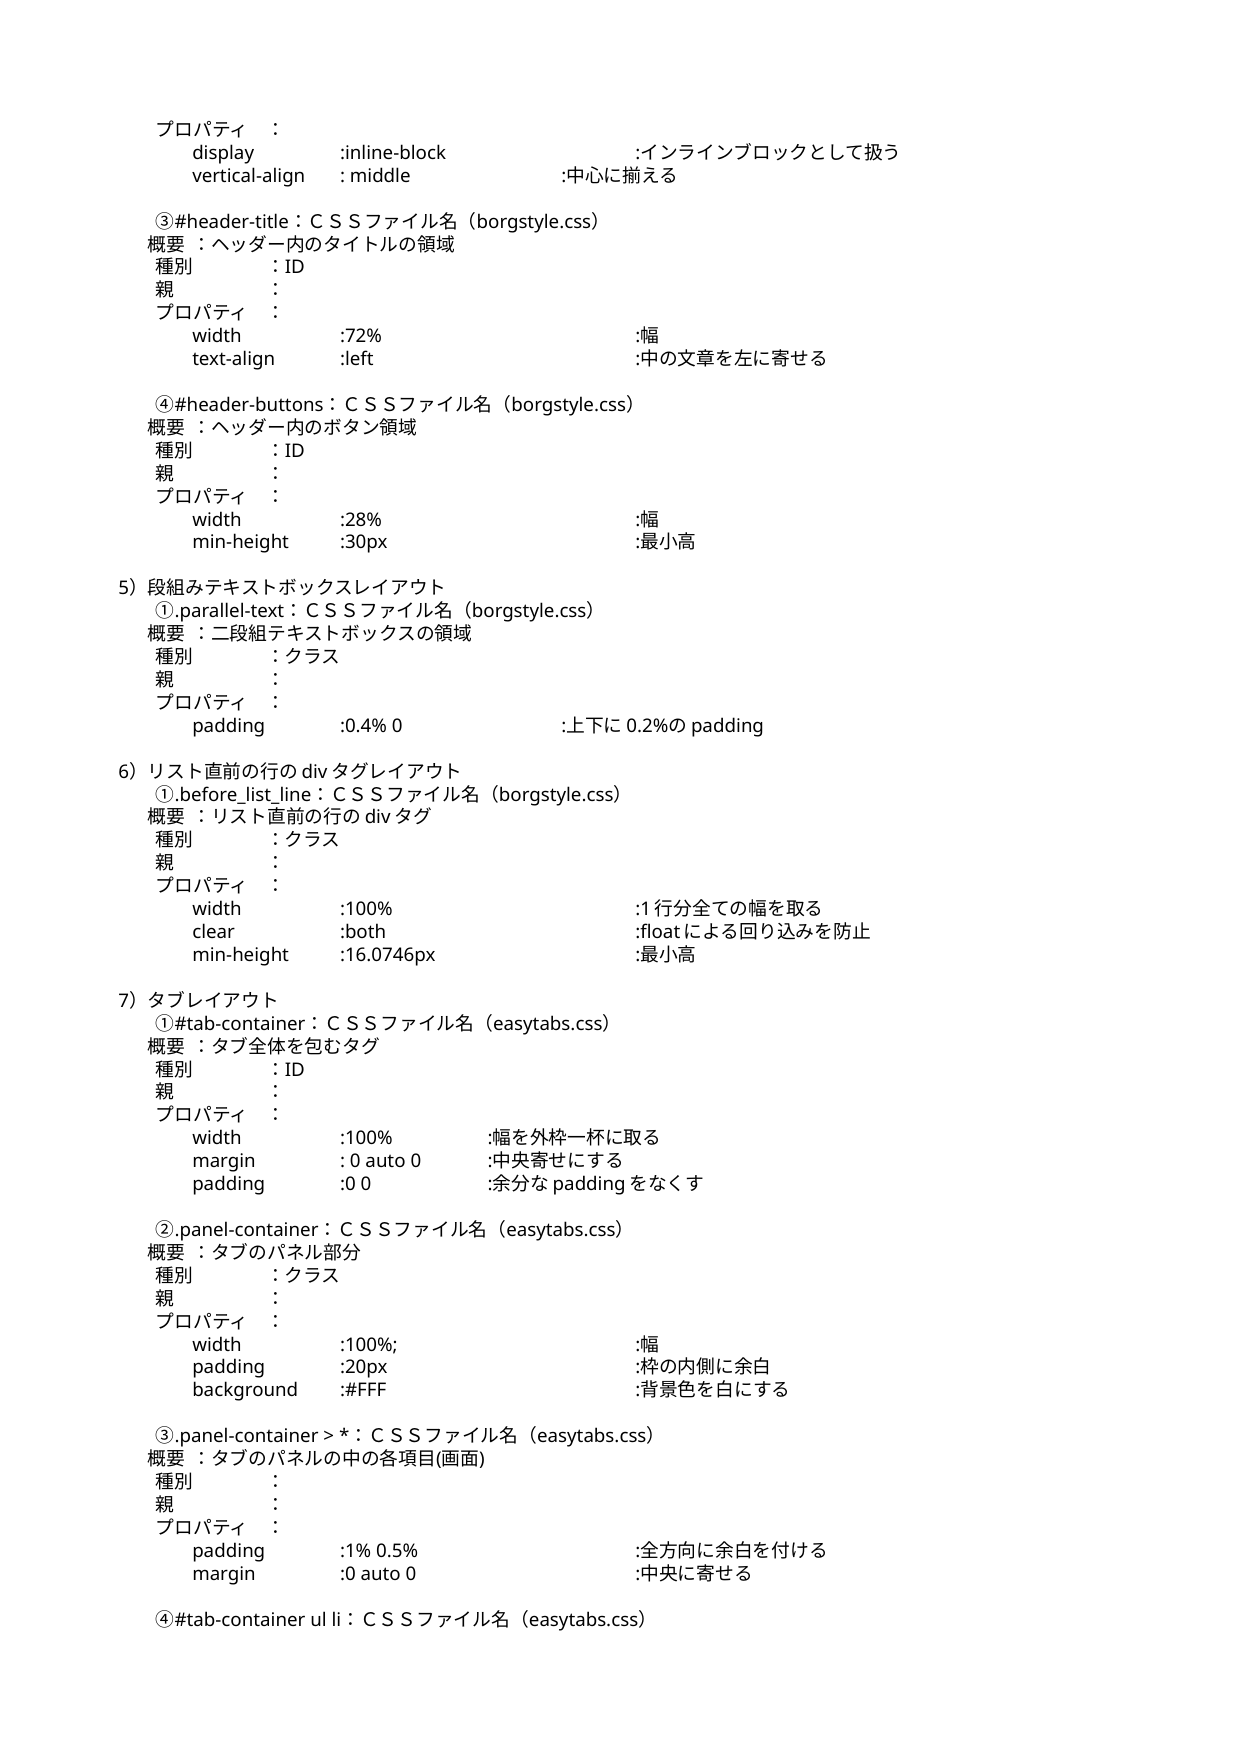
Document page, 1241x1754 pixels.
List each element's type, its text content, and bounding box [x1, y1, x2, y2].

text min-height :16.0746px :最小高 [118, 943, 1122, 966]
text ①.before_list_line：ＣＳＳファイル名（borgstyle.css） [118, 783, 1122, 806]
text margin : 0 auto 0 :中央寄せにする [118, 1149, 1122, 1172]
text vertical-align : middle :中心に揃える [118, 164, 1122, 187]
text ①.parallel-text：ＣＳＳファイル名（borgstyle.css） [118, 599, 1122, 622]
text プロパティ ： [118, 118, 1122, 141]
text padding :20px :枠の内側に余白 [118, 1356, 1122, 1378]
text 親 ： [118, 1493, 1122, 1516]
text clear :both :floatによる回り込みを防止 [118, 920, 1122, 943]
text 概要 ：タブのパネル部分 [118, 1241, 1122, 1264]
text 種別 ：クラス [118, 645, 1122, 668]
text 親 ： [118, 668, 1122, 691]
text ③.panel-container > *：ＣＳＳファイル名（easytabs.css） [118, 1424, 1122, 1447]
text ③#header-title：ＣＳＳファイル名（borgstyle.css） [118, 210, 1122, 233]
text 種別 ：ID [118, 256, 1122, 278]
text 概要 ：リスト直前の行のdivタグ [118, 806, 1122, 828]
text background :#FFF :背景色を白にする [118, 1378, 1122, 1401]
text 親 ： [118, 462, 1122, 485]
text プロパティ ： [118, 485, 1122, 508]
text 6）リスト直前の行のdivタグレイアウト [118, 760, 1122, 783]
text 種別 ：クラス [118, 828, 1122, 851]
text 概要 ：二段組テキストボックスの領域 [118, 622, 1122, 645]
text text-align :left :中の文章を左に寄せる [118, 347, 1122, 370]
text display :inline-block :インラインブロックとして扱う [118, 141, 1122, 164]
text 概要 ：ヘッダー内のタイトルの領域 [118, 233, 1122, 256]
text padding :0.4% 0 :上下に0.2%のpadding [118, 714, 1122, 737]
text 親 ： [118, 851, 1122, 874]
text プロパティ ： [118, 1516, 1122, 1539]
text 種別 ：ID [118, 439, 1122, 462]
text プロパティ ： [118, 301, 1122, 324]
text ④#header-buttons：ＣＳＳファイル名（borgstyle.css） [118, 393, 1122, 416]
text 概要 ：ヘッダー内のボタン領域 [118, 416, 1122, 439]
text 親 ： [118, 278, 1122, 301]
text 概要 ：タブのパネルの中の各項目(画面) [118, 1447, 1122, 1470]
text プロパティ ： [118, 1103, 1122, 1126]
text ④#tab-container ul li：ＣＳＳファイル名（easytabs.css） [118, 1608, 1122, 1631]
text 種別 ： [118, 1470, 1122, 1493]
text 種別 ：ID [118, 1058, 1122, 1081]
text padding :0 0 :余分なpaddingをなくす [118, 1172, 1122, 1195]
text min-height :30px :最小高 [118, 531, 1122, 553]
text 概要 ：タブ全体を包むタグ [118, 1035, 1122, 1058]
text プロパティ ： [118, 874, 1122, 897]
text 親 ： [118, 1081, 1122, 1103]
text プロパティ ： [118, 691, 1122, 714]
text ②.panel-container：ＣＳＳファイル名（easytabs.css） [118, 1218, 1122, 1241]
text width :100% :1行分全ての幅を取る [118, 897, 1122, 920]
text 7）タブレイアウト [118, 989, 1122, 1012]
text 親 ： [118, 1287, 1122, 1310]
text width :28% :幅 [118, 508, 1122, 531]
text プロパティ ： [118, 1310, 1122, 1333]
text 5）段組みテキストボックスレイアウト [118, 576, 1122, 599]
text width :72% :幅 [118, 324, 1122, 347]
text width :100%; :幅 [118, 1333, 1122, 1356]
text ①#tab-container：ＣＳＳファイル名（easytabs.css） [118, 1012, 1122, 1035]
text padding :1% 0.5% :全方向に余白を付ける [118, 1539, 1122, 1562]
text width :100% :幅を外枠一杯に取る [118, 1126, 1122, 1149]
text 種別 ：クラス [118, 1264, 1122, 1287]
text margin :0 auto 0 :中央に寄せる [118, 1562, 1122, 1585]
